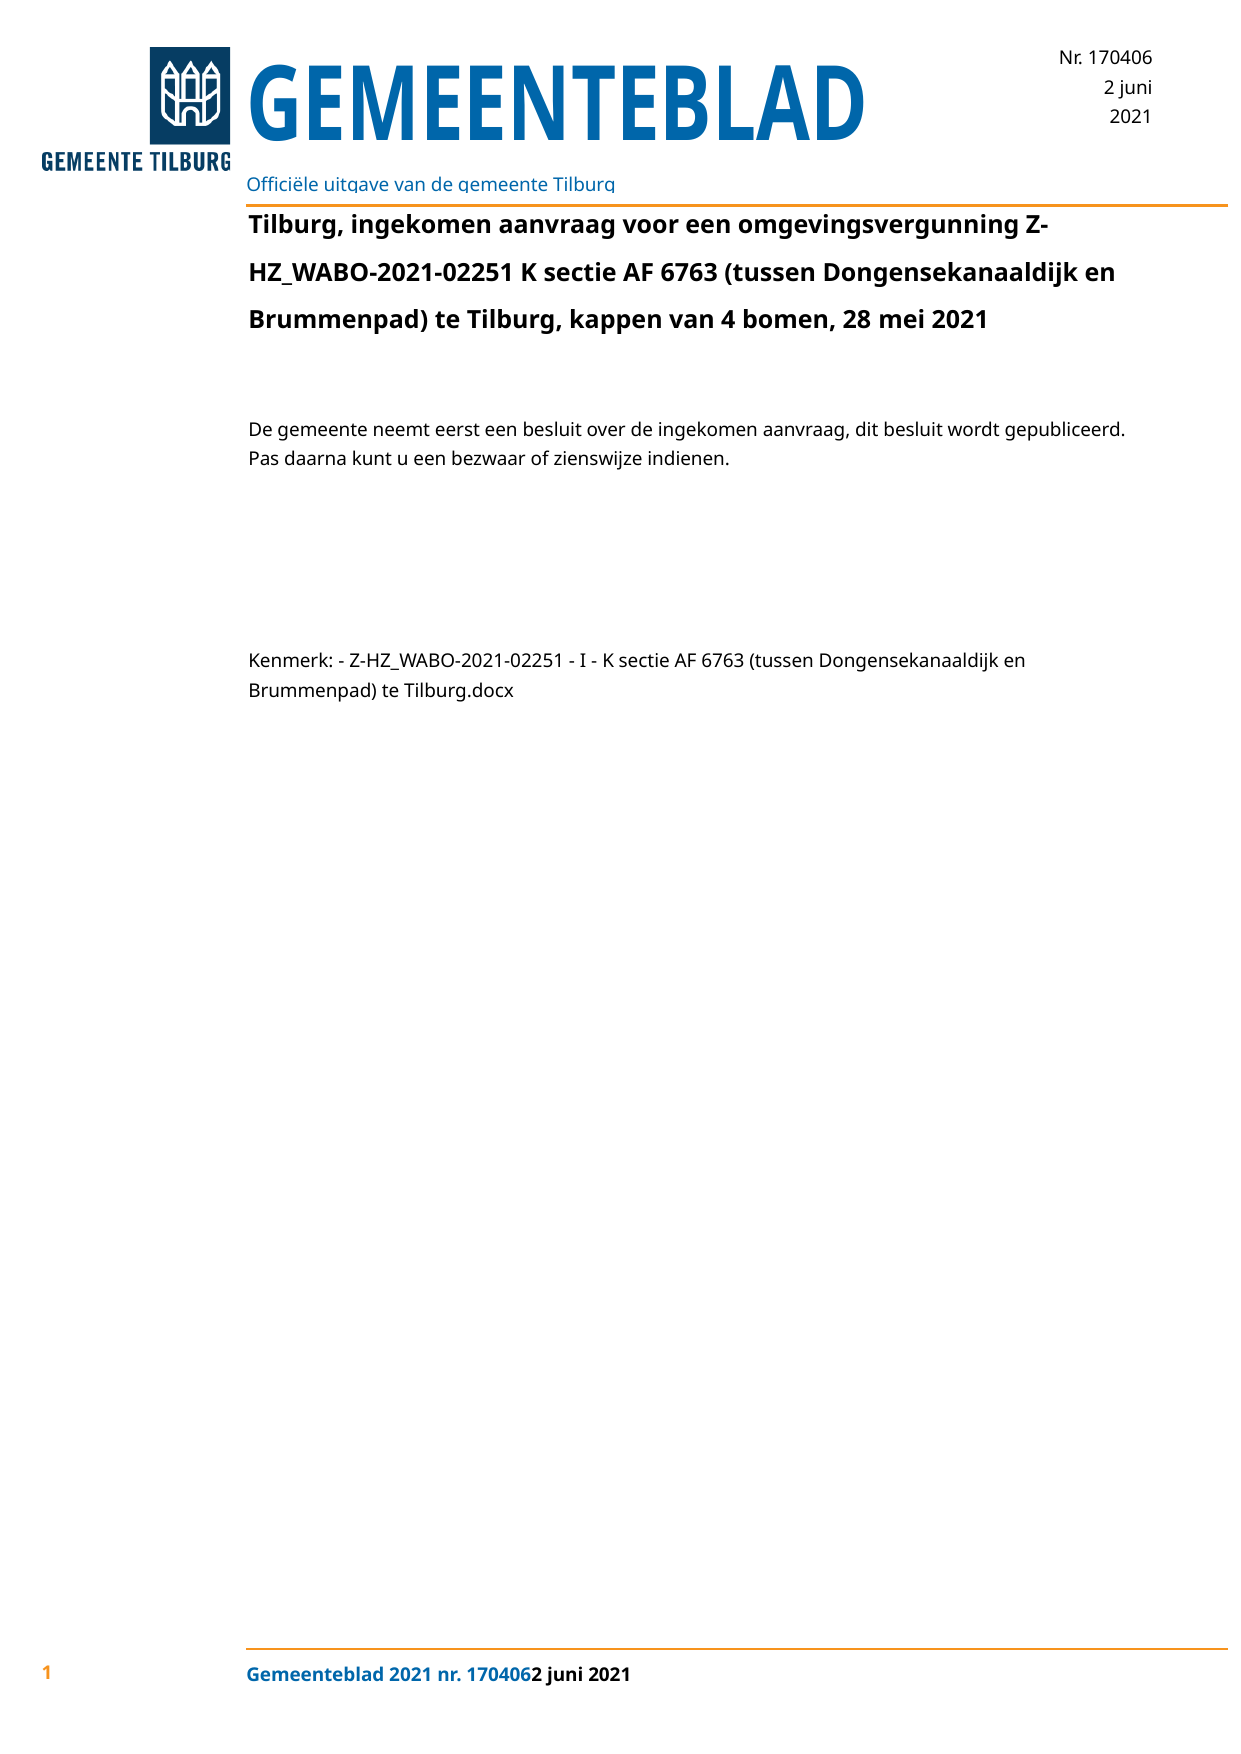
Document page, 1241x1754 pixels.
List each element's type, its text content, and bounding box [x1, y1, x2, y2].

text Tilburg, ingekomen aanvraag voor een omgevingsvergunning Z-HZ_WABO-2021-02251 K sectie AF 6763 (tussen Dongensekanaaldijk en Brummenpad) te Tilburg, kappen van 4 bomen, 28 mei 2021 [248, 207, 1152, 336]
text De gemeente neemt eerst een besluit over de ingekomen aanvraag, dit besluit wordt gepubliceerd. Pas daarna kunt u een bezwaar of zienswijze indienen. [248, 416, 1152, 471]
picture [41, 47, 231, 172]
text Kenmerk: - Z-HZ_WABO-2021-02251 - I - K sectie AF 6763 (tussen Dongensekanaaldijk en Brummenpad) te Tilburg.docx [248, 647, 1152, 702]
